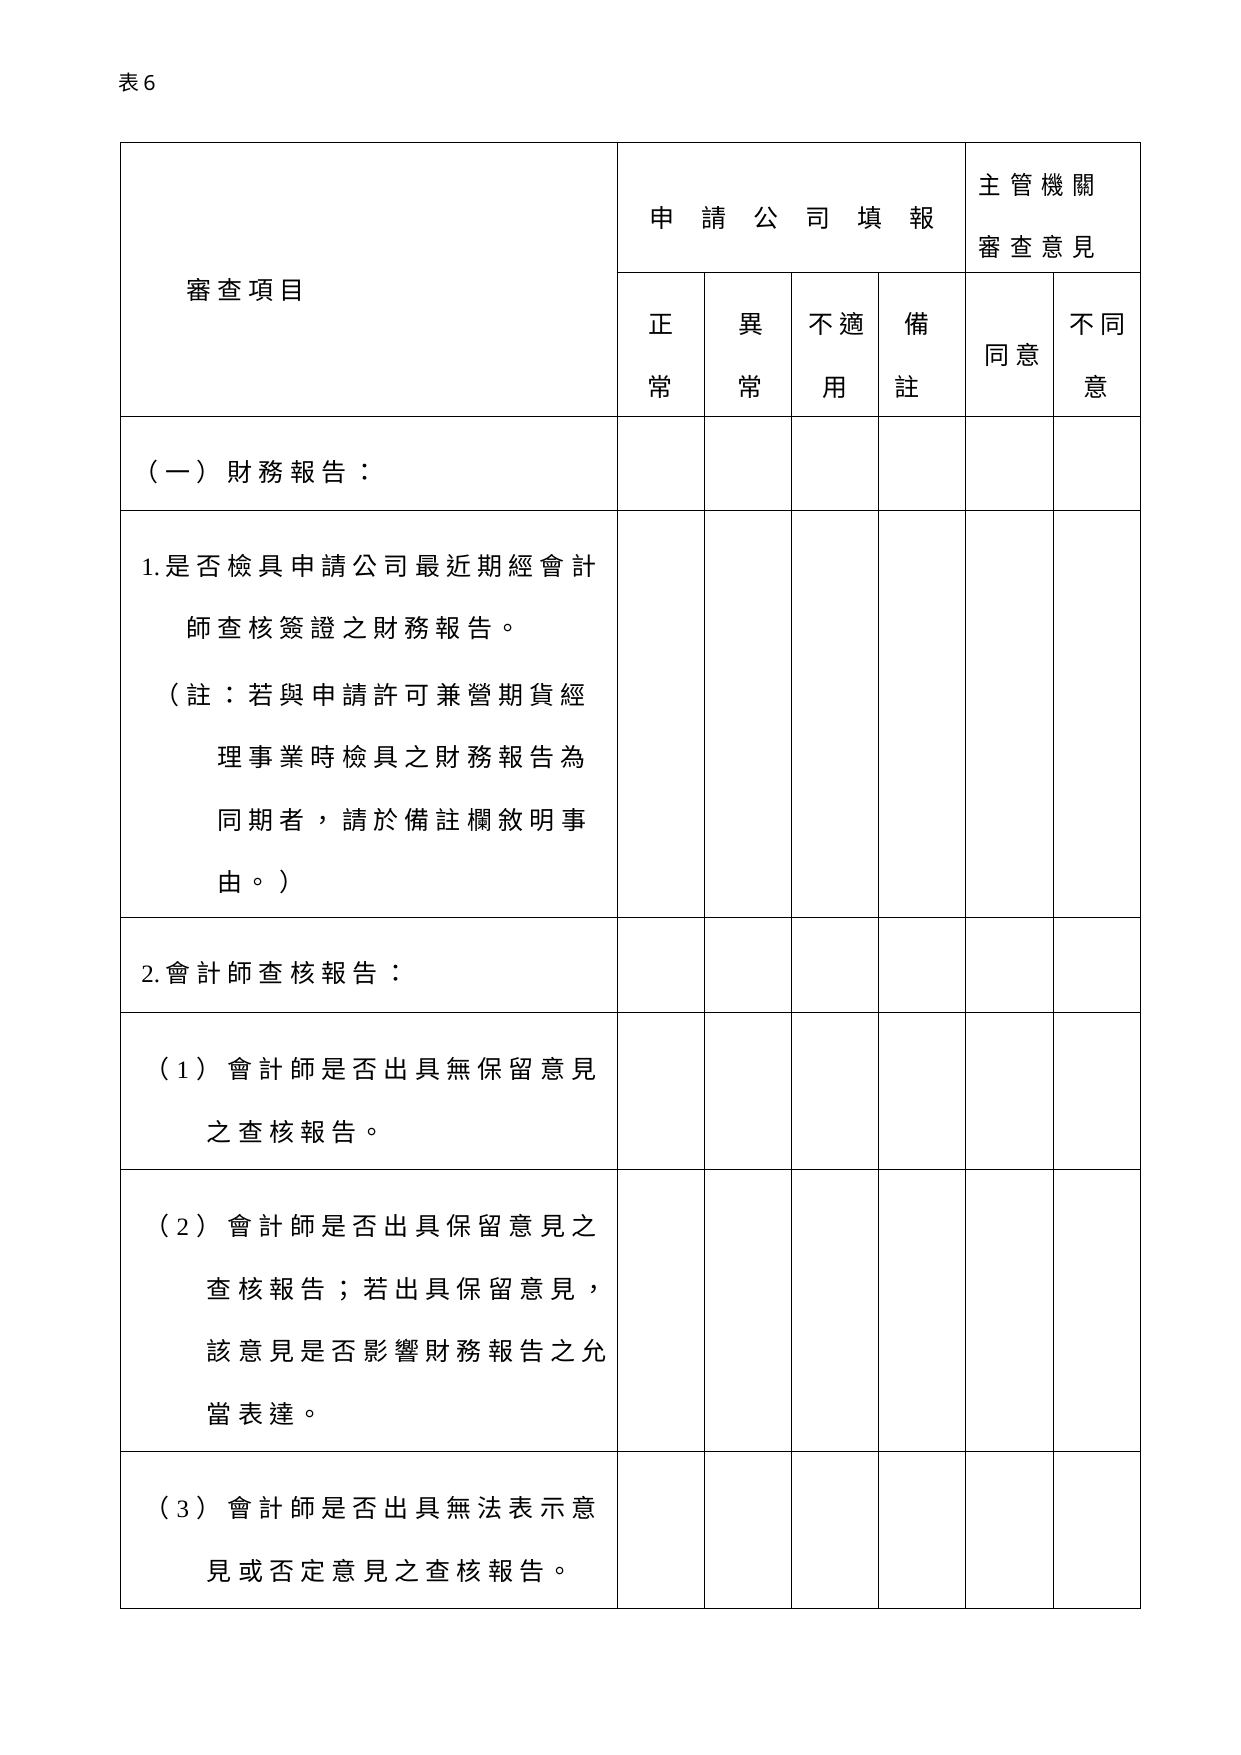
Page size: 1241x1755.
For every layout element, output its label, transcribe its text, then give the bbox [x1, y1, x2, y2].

table_cell [792, 1013, 878, 1169]
table_cell [792, 511, 878, 917]
table_cell 同意 [966, 273, 1053, 416]
table_cell [966, 1452, 1053, 1608]
table_cell 異 常 [705, 273, 791, 416]
table_cell [705, 918, 791, 1012]
table_cell 備 註 [879, 273, 965, 416]
table_cell [618, 511, 704, 917]
table_cell [966, 1013, 1053, 1169]
table_cell [618, 417, 704, 510]
table_cell 不同意 [1054, 273, 1140, 416]
table_cell [879, 1013, 965, 1169]
table_cell 1.是否檢具申請公司最近期經會計師查核簽證之財務報告。 （註：若與申請許可兼營期貨經理事業時檢具之財務報告為同期者，請於備註欄敘明事由。） [121, 511, 617, 917]
table_cell [705, 1013, 791, 1169]
table_header 主管機關 審查意見 [966, 143, 1140, 272]
table_cell [792, 1452, 878, 1608]
table_cell [879, 1452, 965, 1608]
table_cell （一）財務報告： [121, 417, 617, 510]
table_cell [1054, 1170, 1140, 1451]
table_cell （3）會計師是否出具無法表示意見或否定意見之查核報告。 [121, 1452, 617, 1608]
table_cell [1054, 918, 1140, 1012]
table_header 申 請 公 司 填 報 [618, 143, 965, 272]
table_cell [705, 417, 791, 510]
table_cell [966, 511, 1053, 917]
table_cell 正 常 [618, 273, 704, 416]
table_header 審查項目 [121, 143, 617, 416]
table_cell [966, 918, 1053, 1012]
table_cell [705, 1170, 791, 1451]
table_cell [792, 918, 878, 1012]
table_cell [618, 1013, 704, 1169]
table_cell [618, 918, 704, 1012]
table_cell [705, 1452, 791, 1608]
table_cell [618, 1452, 704, 1608]
table_cell [879, 918, 965, 1012]
table_cell [879, 417, 965, 510]
table_cell [1054, 417, 1140, 510]
table_cell （2）會計師是否出具保留意見之查核報告；若出具保留意見，該意見是否影響財務報告之允當表達。 [121, 1170, 617, 1451]
table_cell [879, 1170, 965, 1451]
table_cell [879, 511, 965, 917]
table_cell 不適用 [792, 273, 878, 416]
table_cell [966, 1170, 1053, 1451]
table_cell [1054, 511, 1140, 917]
table_cell 2.會計師查核報告： [121, 918, 617, 1012]
table_cell [1054, 1013, 1140, 1169]
table_cell [966, 417, 1053, 510]
table_cell [792, 417, 878, 510]
table_cell [618, 1170, 704, 1451]
table_cell [1054, 1452, 1140, 1608]
table_cell （1）會計師是否出具無保留意見之查核報告。 [121, 1013, 617, 1169]
table_cell [792, 1170, 878, 1451]
table_cell [705, 511, 791, 917]
